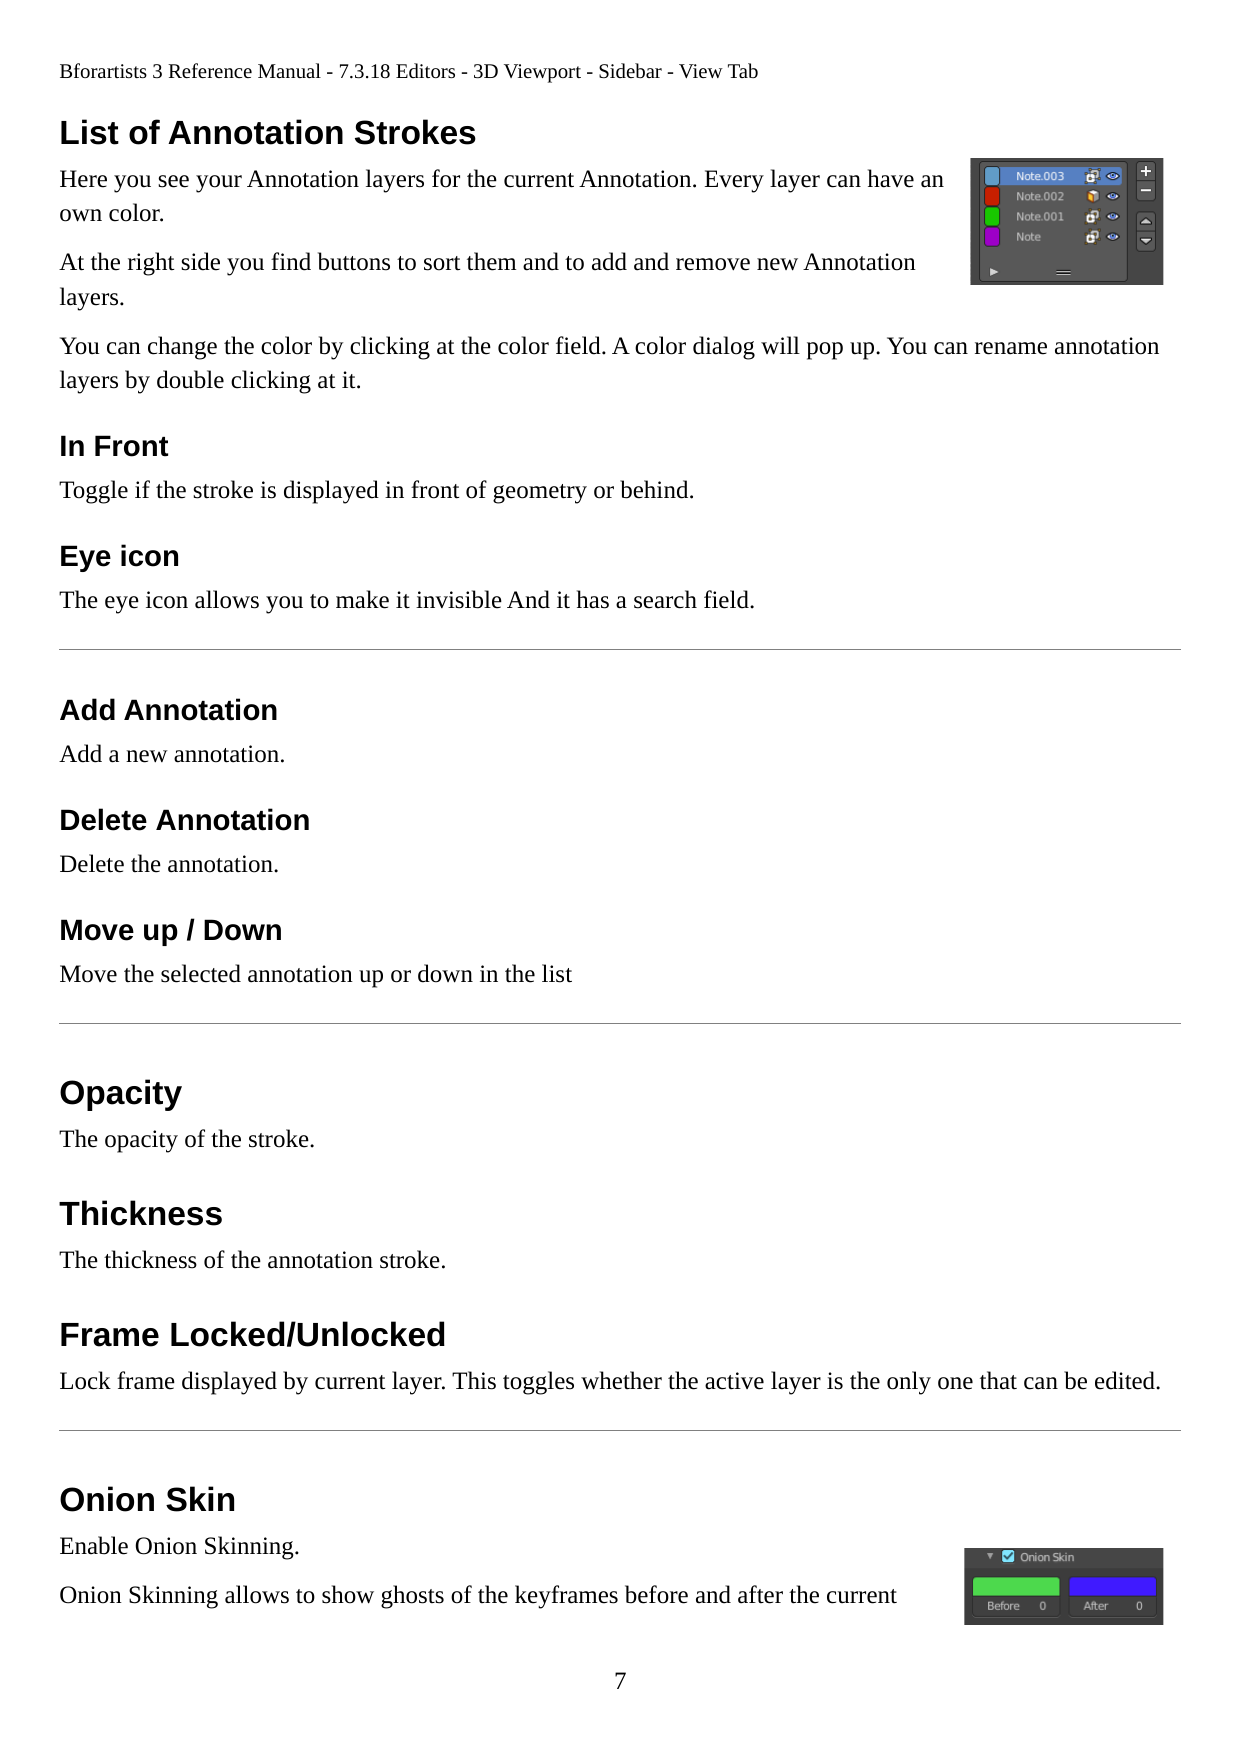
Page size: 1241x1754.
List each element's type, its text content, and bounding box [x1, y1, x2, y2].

text Enable Onion Skinning. [59, 1531, 1181, 1560]
text The opacity of the stroke. [59, 1124, 1181, 1153]
picture [970, 158, 1164, 285]
text Move the selected annotation up or down in the list [59, 959, 1181, 988]
text You can change the color by clicking at the color field. A color dialog will pop up. You can rename annotation layers by double clicking at it. [59, 331, 1181, 394]
text The thickness of the annotation stroke. [59, 1245, 1181, 1274]
text Delete the annotation. [59, 849, 1181, 878]
text At the right side you find buttons to sort them and to add and remove new Annotation layers. [59, 247, 1181, 311]
text Here you see your Annotation layers for the current Annotation. Every layer can have an own color. [59, 164, 970, 227]
subtitle Eye icon [59, 539, 1181, 573]
subtitle Add Annotation [59, 693, 1181, 727]
subtitle In Front [59, 429, 1181, 463]
subtitle Move up / Down [59, 913, 1181, 946]
text Onion Skinning allows to show ghosts of the keyframes before and after the current [59, 1581, 964, 1609]
subtitle Onion Skin [59, 1480, 1181, 1519]
subtitle Opacity [59, 1073, 1181, 1112]
picture [964, 1548, 1164, 1625]
subtitle Delete Annotation [59, 803, 1181, 837]
text Add a new annotation. [59, 739, 1181, 768]
subtitle List of Annotation Strokes [59, 113, 1181, 151]
subtitle Frame Locked/Unlocked [59, 1315, 1181, 1354]
text The eye icon allows you to make it invisible And it has a search field. [59, 585, 1181, 614]
text Lock frame displayed by current layer. This toggles whether the active layer is the only one that can be edited. [59, 1366, 1181, 1395]
subtitle Thickness [59, 1194, 1181, 1233]
text Toggle if the stroke is displayed in front of geometry or behind. [59, 475, 1181, 504]
